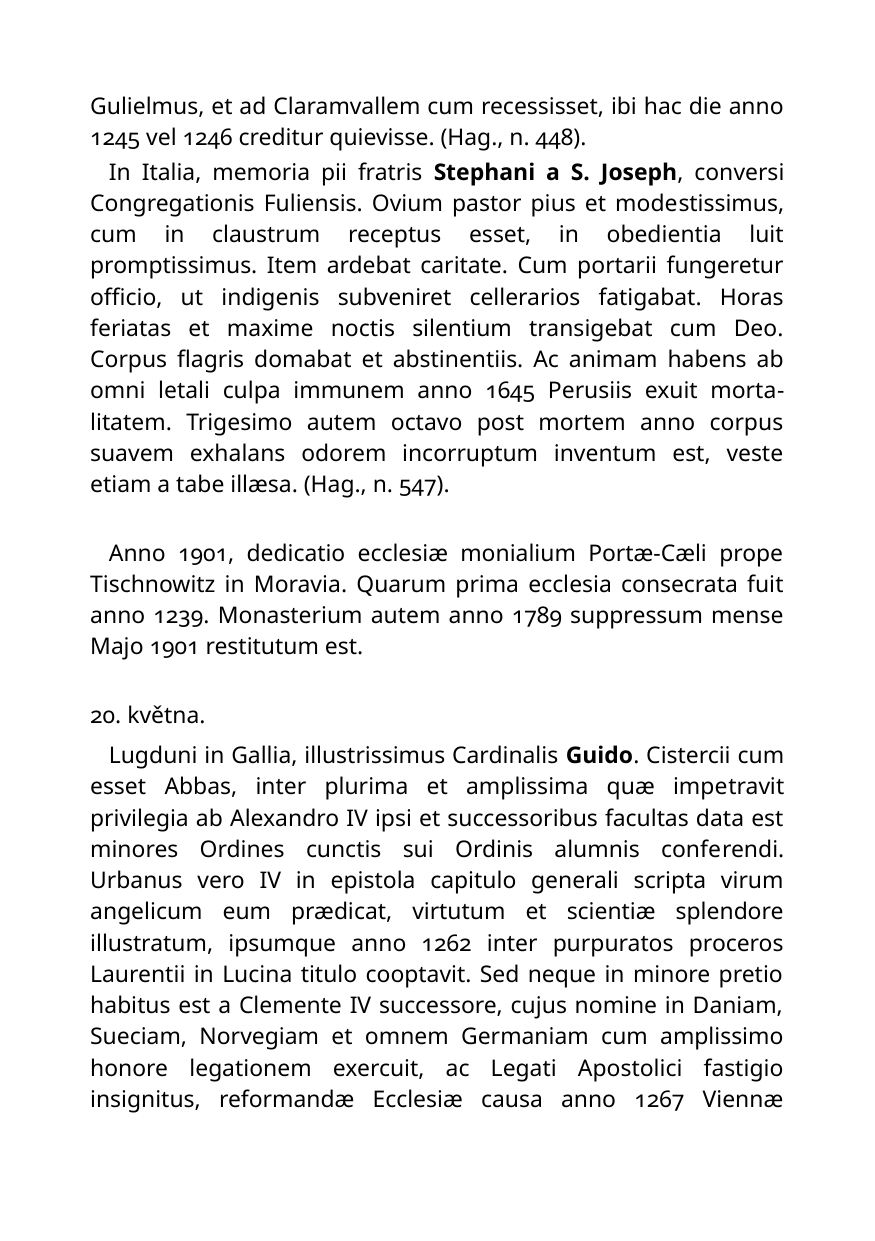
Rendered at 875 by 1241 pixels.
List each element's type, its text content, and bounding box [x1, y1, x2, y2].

text In Italia, memoria pii fratris Stephani a S. Joseph, con­versi Congregationis Fuliensis. Ovium pastor pius et mode­stissimus, cum in claustrum receptus esset, in obedientia luit promptissimus. Item ardebat caritate. Cum portarii fungeretur officio, ut indigenis subveniret cellerarios fatigabat. Horas feriatas et maxime noctis silentium transigebat cum Deo. Corpus flagris domabat et abstinentiis. Ac animam habens ab omni letali culpa immunem anno 1645 Perusiis exuit morta­litatem. Trigesimo autem octavo post mortem anno corpus suavem exhalans odorem incorruptum inventum est, veste etiam a tabe illæsa. (Hag., n. 547). [90, 156, 784, 499]
text Lugduni in Gallia, illustrissimus Cardinalis Guido. Cistercii cum esset Abbas, inter plurima et amplissima quæ impe­travit privilegia ab Alexandro IV ipsi et successoribus facultas data est minores Ordines cunctis sui Ordinis alumnis confe­rendi. Urbanus vero IV in epistola capitulo generali scripta virum angelicum eum prædicat, virtutum et scientiæ splendore illustratum, ipsumque anno 1262 inter purpuratos proceros Laurentii in Lucina titulo cooptavit. Sed neque in minore pretio habitus est a Clemente IV successore, cujus nomine in Daniam, Sueciam, Norvegiam et omnem Germaniam cum amplissimo honore legationem exercuit, ac Legati Apostolici fastigio insignitus, reformandæ Ecclesiæ causa anno 1267 Viennæ [90, 739, 784, 1114]
text Gulielmus, et ad Claramvallem cum recessisset, ibi hac die anno 1245 vel 1246 creditur quievisse. (Hag., n. 448). [90, 90, 784, 152]
text Anno 1901, dedicatio ecclesiæ monialium Portæ-Cæli prope Tischnowitz in Moravia. Quarum prima ecclesia consecrata fuit anno 1239. Monasterium autem anno 1789 suppressum mense Majo 1901 restitutum est. [90, 537, 784, 662]
text 20. května. [90, 699, 784, 730]
